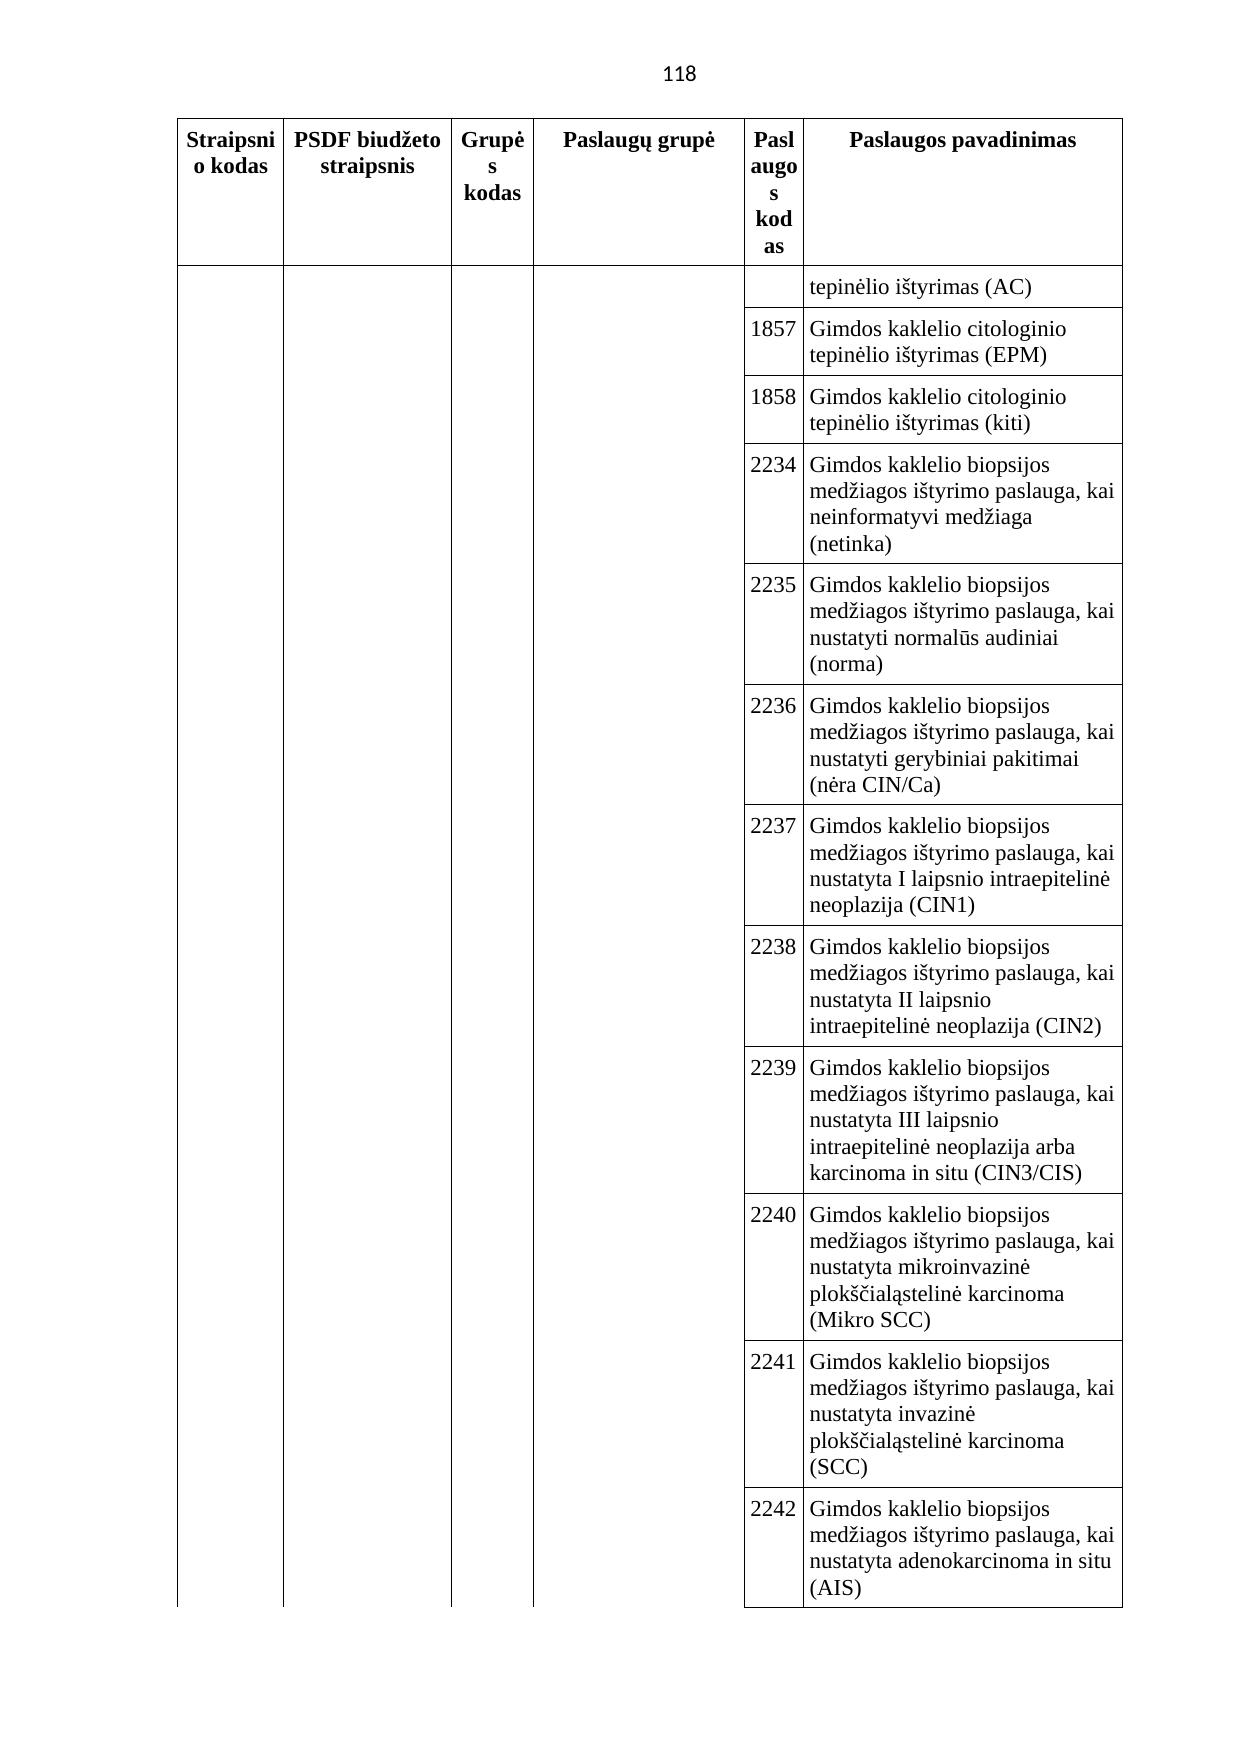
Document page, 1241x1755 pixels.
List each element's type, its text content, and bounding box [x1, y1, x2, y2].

table_cell [178, 925, 283, 1046]
table_cell [534, 1340, 744, 1487]
table_cell 2238 [745, 926, 803, 1046]
table_header Paslaugos pavadinimas [804, 119, 1122, 265]
table_cell [284, 375, 451, 442]
table_cell [284, 307, 451, 374]
table_cell [452, 443, 533, 563]
table_cell [284, 1046, 451, 1193]
table_cell [284, 266, 451, 307]
table_cell 1857 [745, 308, 803, 374]
table_cell 2242 [745, 1488, 803, 1607]
table_cell Gimdos kaklelio biopsijos medžiagos ištyrimo paslauga, kai nustatyta adenokarcinoma in situ (AIS) [804, 1488, 1122, 1607]
table_cell [452, 925, 533, 1046]
table_header Paslaugų grupė [534, 119, 744, 265]
table_cell [178, 1487, 283, 1607]
table_cell [534, 684, 744, 804]
table_cell 2239 [745, 1047, 803, 1193]
table_cell [178, 266, 283, 307]
table_cell Gimdos kaklelio citologinio tepinėlio ištyrimas (kiti) [804, 376, 1122, 442]
table_cell [178, 375, 283, 442]
table_cell Gimdos kaklelio biopsijos medžiagos ištyrimo paslauga, kai nustatyta II laipsnio intraepitelinė neoplazija (CIN2) [804, 926, 1122, 1046]
table_cell [452, 1193, 533, 1339]
table_cell [178, 804, 283, 925]
table_cell [178, 684, 283, 804]
table_cell [452, 1487, 533, 1607]
table_cell 2234 [745, 444, 803, 563]
table_cell [284, 1340, 451, 1487]
table_cell Gimdos kaklelio biopsijos medžiagos ištyrimo paslauga, kai nustatyta I laipsnio intraepitelinė neoplazija (CIN1) [804, 805, 1122, 925]
table_cell [178, 1046, 283, 1193]
table_cell 2241 [745, 1341, 803, 1487]
table_cell Gimdos kaklelio biopsijos medžiagos ištyrimo paslauga, kai nustatyti gerybiniai pakitimai (nėra CIN/Ca) [804, 685, 1122, 804]
table_cell 2237 [745, 805, 803, 925]
table_cell Gimdos kaklelio citologinio tepinėlio ištyrimas (EPM) [804, 308, 1122, 374]
table_cell [284, 1193, 451, 1339]
table_cell [452, 307, 533, 374]
table_cell [178, 1193, 283, 1339]
table_cell [452, 684, 533, 804]
table_cell tepinėlio ištyrimas (AC) [804, 266, 1122, 307]
table_cell [178, 307, 283, 374]
table_cell Gimdos kaklelio biopsijos medžiagos ištyrimo paslauga, kai nustatyti normalūs audiniai (norma) [804, 564, 1122, 684]
table_cell [284, 684, 451, 804]
table_header Paslaugos kodas [745, 119, 803, 265]
table_cell [534, 925, 744, 1046]
table_cell [178, 1340, 283, 1487]
table_cell [534, 1046, 744, 1193]
table_cell [534, 563, 744, 684]
table_cell [452, 1340, 533, 1487]
table_cell 1858 [745, 376, 803, 442]
table_cell [534, 804, 744, 925]
table_cell [534, 443, 744, 563]
table_cell [534, 307, 744, 374]
table_cell Gimdos kaklelio biopsijos medžiagos ištyrimo paslauga, kai neinformatyvi medžiaga (netinka) [804, 444, 1122, 563]
table_cell [452, 804, 533, 925]
table_cell [178, 563, 283, 684]
table_cell [534, 375, 744, 442]
table_cell 2236 [745, 685, 803, 804]
table_cell 2235 [745, 564, 803, 684]
table_cell [534, 266, 744, 307]
table_cell [284, 563, 451, 684]
table_cell 2240 [745, 1194, 803, 1339]
table_cell [452, 1046, 533, 1193]
table_header Straipsnio kodas [178, 119, 283, 265]
table_cell Gimdos kaklelio biopsijos medžiagos ištyrimo paslauga, kai nustatyta III laipsnio intraepitelinė neoplazija arba karcinoma in situ (CIN3/CIS) [804, 1047, 1122, 1193]
table_header PSDF biudžeto straipsnis [284, 119, 451, 265]
table_cell [452, 375, 533, 442]
table_cell [284, 443, 451, 563]
table_cell [284, 804, 451, 925]
table_cell Gimdos kaklelio biopsijos medžiagos ištyrimo paslauga, kai nustatyta mikroinvazinė plokščialąstelinė karcinoma (Mikro SCC) [804, 1194, 1122, 1339]
table_cell [452, 563, 533, 684]
table_cell [284, 1487, 451, 1607]
table_cell [534, 1487, 744, 1607]
table_cell Gimdos kaklelio biopsijos medžiagos ištyrimo paslauga, kai nustatyta invazinė plokščialąstelinė karcinoma (SCC) [804, 1341, 1122, 1487]
table_cell [452, 266, 533, 307]
table_cell [178, 443, 283, 563]
table_cell [745, 266, 803, 307]
table_cell [284, 925, 451, 1046]
table_cell [534, 1193, 744, 1339]
table_header Grupės kodas [452, 119, 533, 265]
